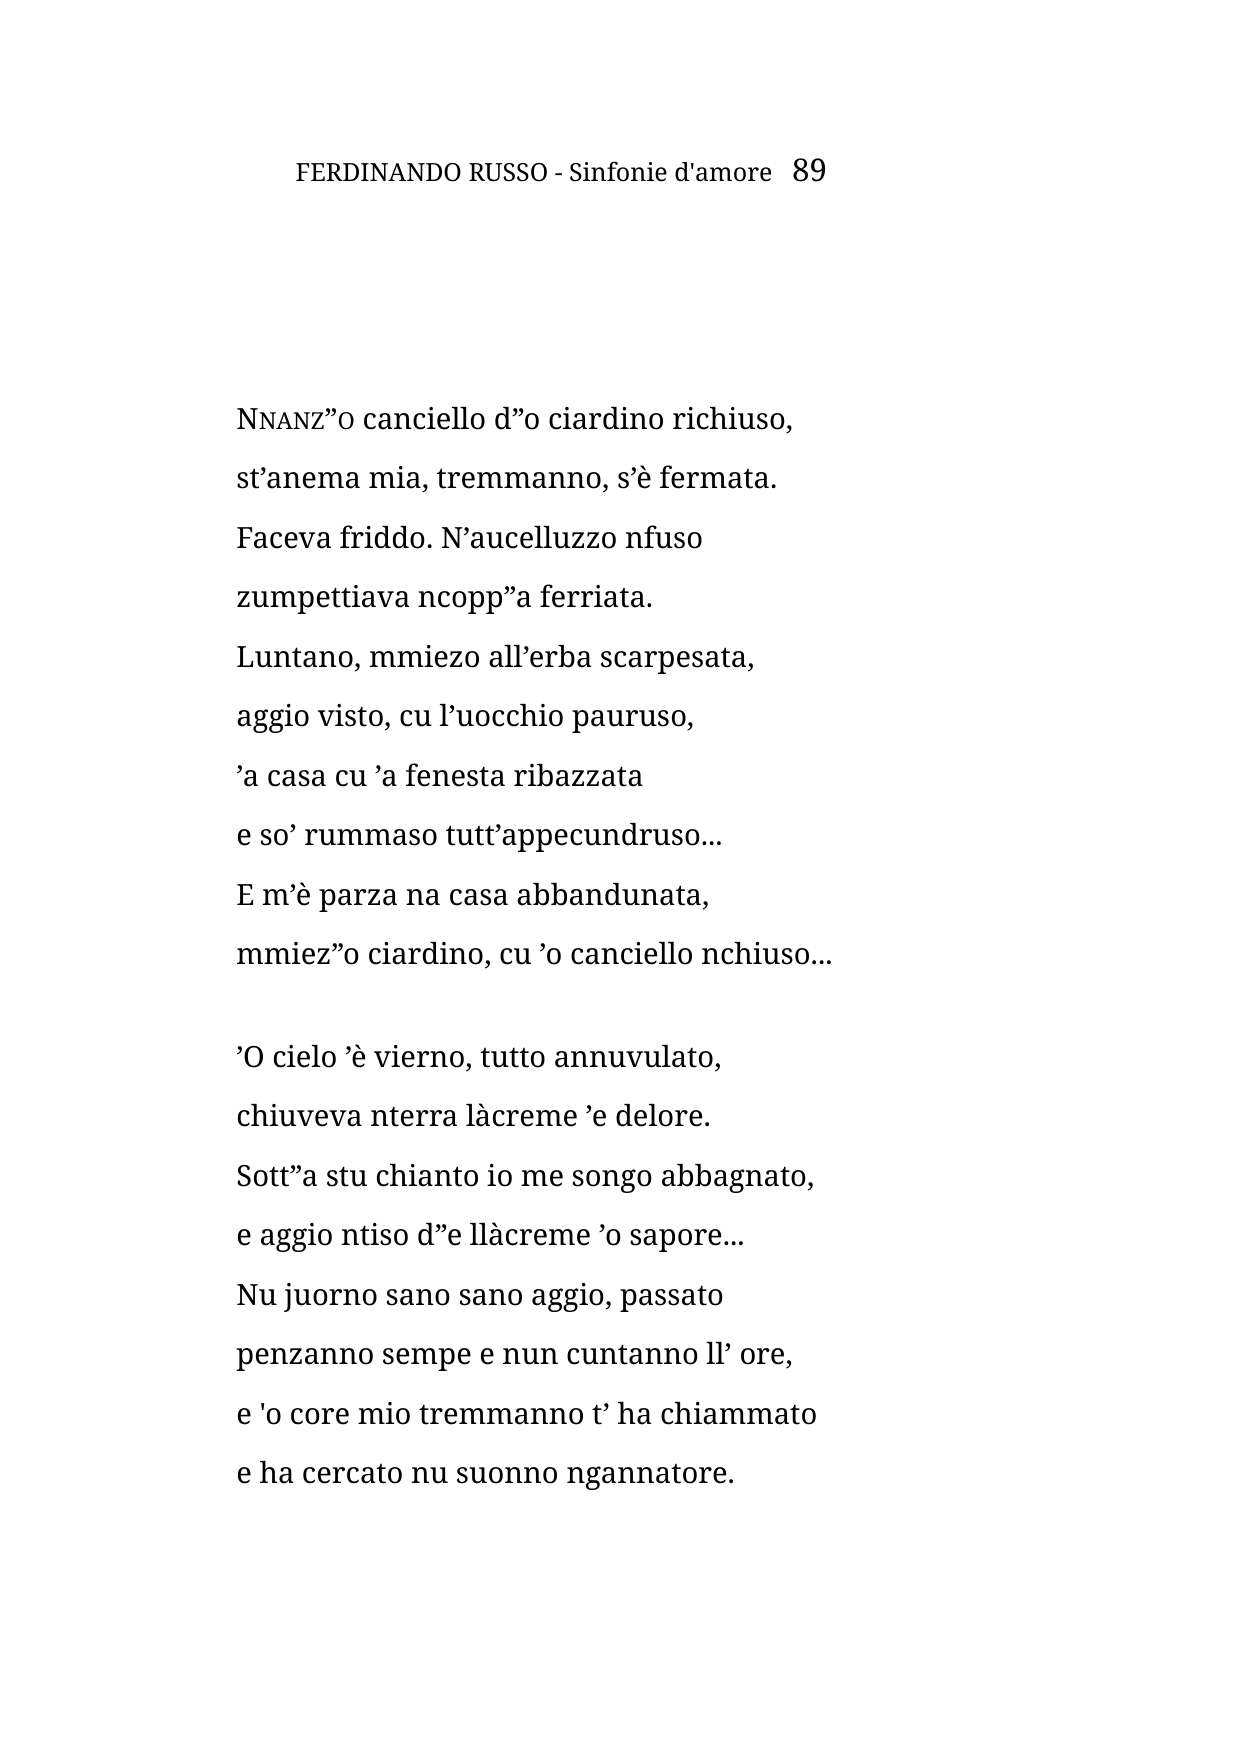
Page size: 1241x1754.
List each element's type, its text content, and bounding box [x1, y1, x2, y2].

text e ha cercato nu suonno ngannatore. [177, 1452, 945, 1492]
text e so’ rummaso tutt’appecundruso... [177, 814, 945, 854]
text e aggio ntiso d”e llàcreme ’o sapore... [177, 1214, 945, 1254]
text mmiez”o ciardino, cu ’o canciello nchiuso... [177, 933, 945, 973]
text Nu juorno sano sano aggio, passato [177, 1274, 945, 1314]
text Sott”a stu chianto io me songo abbagnato, [177, 1155, 945, 1195]
text aggio visto, cu l’uocchio pauruso, [177, 696, 945, 735]
text Nnanz”o canciello d”o ciardino richiuso, [177, 398, 945, 438]
text ’O cielo ’è vierno, tutto annuvulato, [177, 1036, 945, 1076]
text st’anema mia, tremmanno, s’è fermata. [177, 458, 945, 497]
text Faceva friddo. N’aucelluzzo nfuso [177, 517, 945, 557]
text penzanno sempe e nun cuntanno ll’ ore, [177, 1333, 945, 1373]
text zumpettiava ncopp”a ferriata. [177, 577, 945, 616]
text chiuveva nterra làcreme ’e delore. [177, 1096, 945, 1135]
text E m’è parza na casa abbandunata, [177, 874, 945, 914]
text Luntano, mmiezo all’erba scarpesata, [177, 636, 945, 676]
text e 'o core mio tremmanno t’ ha chiammato [177, 1393, 945, 1433]
text ’a casa cu ’a fenesta ribazzata [177, 755, 945, 795]
